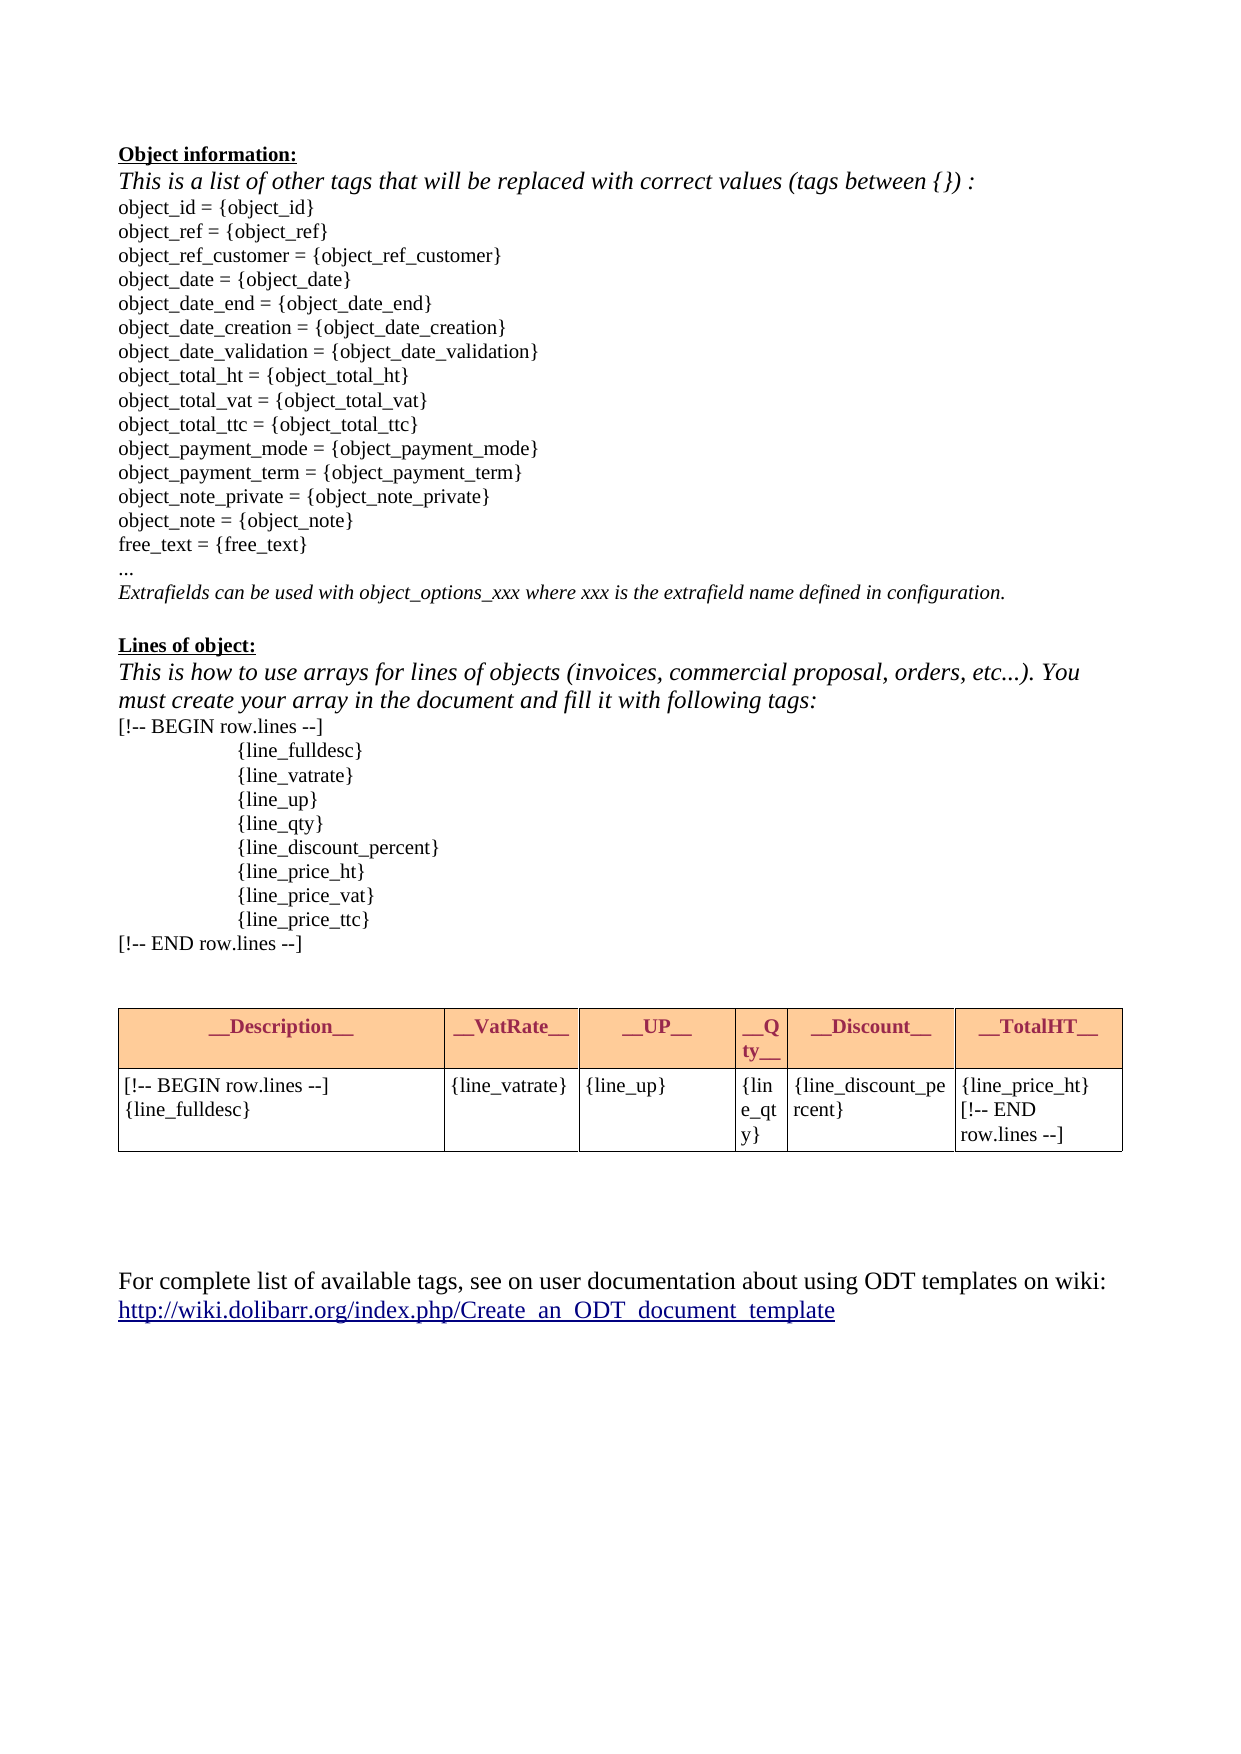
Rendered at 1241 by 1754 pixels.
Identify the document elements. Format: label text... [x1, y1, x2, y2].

table_cell {line_price_ht} [!-- END row.lines --] [956, 1069, 1122, 1151]
text Extrafields can be used with object_options_xxx where xxx is the extrafield name defined in configuration. [118, 580, 1122, 604]
text {line_price_ht} [118, 859, 1122, 883]
text object_date = {object_date} [118, 267, 1122, 291]
table_header __Description__ [119, 1009, 444, 1068]
table_header __UP__ [580, 1009, 735, 1068]
text Lines of object: [118, 633, 1122, 657]
table_header __Discount__ [788, 1009, 954, 1068]
table_header __TotalHT__ [956, 1009, 1122, 1068]
text {line_fulldesc} [118, 738, 1122, 762]
text object_payment_term = {object_payment_term} [118, 460, 1122, 484]
text {line_vatrate} [118, 762, 1122, 787]
text http://wiki.dolibarr.org/index.php/Create_an_ODT_document_template [118, 1295, 1122, 1324]
text object_payment_mode = {object_payment_mode} [118, 436, 1122, 460]
text {line_discount_percent} [118, 835, 1122, 859]
table_cell {line_discount_percent} [788, 1069, 954, 1151]
text object_note_private = {object_note_private} [118, 484, 1122, 508]
text object_date_validation = {object_date_validation} [118, 339, 1122, 363]
table_cell [!-- BEGIN row.lines --]{line_fulldesc} [119, 1069, 444, 1151]
text object_date_end = {object_date_end} [118, 291, 1122, 315]
text object_ref_customer = {object_ref_customer} [118, 243, 1122, 267]
text {line_up} [118, 787, 1122, 811]
table_header __Qty__ [736, 1009, 787, 1068]
text object_total_vat = {object_total_vat} [118, 387, 1122, 412]
text object_note = {object_note} [118, 508, 1122, 532]
text {line_qty} [118, 811, 1122, 835]
text object_id = {object_id} [118, 195, 1122, 219]
text This is how to use arrays for lines of objects (invoices, commercial proposal, orders, etc...). You must create your array in the document and fill it with following tags: [118, 657, 1122, 714]
text {line_price_ttc} [118, 907, 1122, 931]
table_cell {line_up} [580, 1069, 735, 1151]
text Object information: [118, 142, 1122, 166]
table_header __VatRate__ [445, 1009, 578, 1068]
text free_text = {free_text} [118, 532, 1122, 556]
text object_total_ht = {object_total_ht} [118, 363, 1122, 387]
text object_date_creation = {object_date_creation} [118, 315, 1122, 339]
table_cell {line_vatrate} [445, 1069, 578, 1151]
text This is a list of other tags that will be replaced with correct values (tags between {}) : [118, 166, 1122, 195]
text [!-- END row.lines --] [118, 931, 1122, 955]
text [!-- BEGIN row.lines --] [118, 714, 1122, 738]
text object_ref = {object_ref} [118, 219, 1122, 243]
text For complete list of available tags, see on user documentation about using ODT templates on wiki: [118, 1266, 1122, 1295]
text object_total_ttc = {object_total_ttc} [118, 412, 1122, 436]
text {line_price_vat} [118, 883, 1122, 907]
table_cell {line_qty} [736, 1069, 787, 1151]
text ... [118, 556, 1122, 580]
